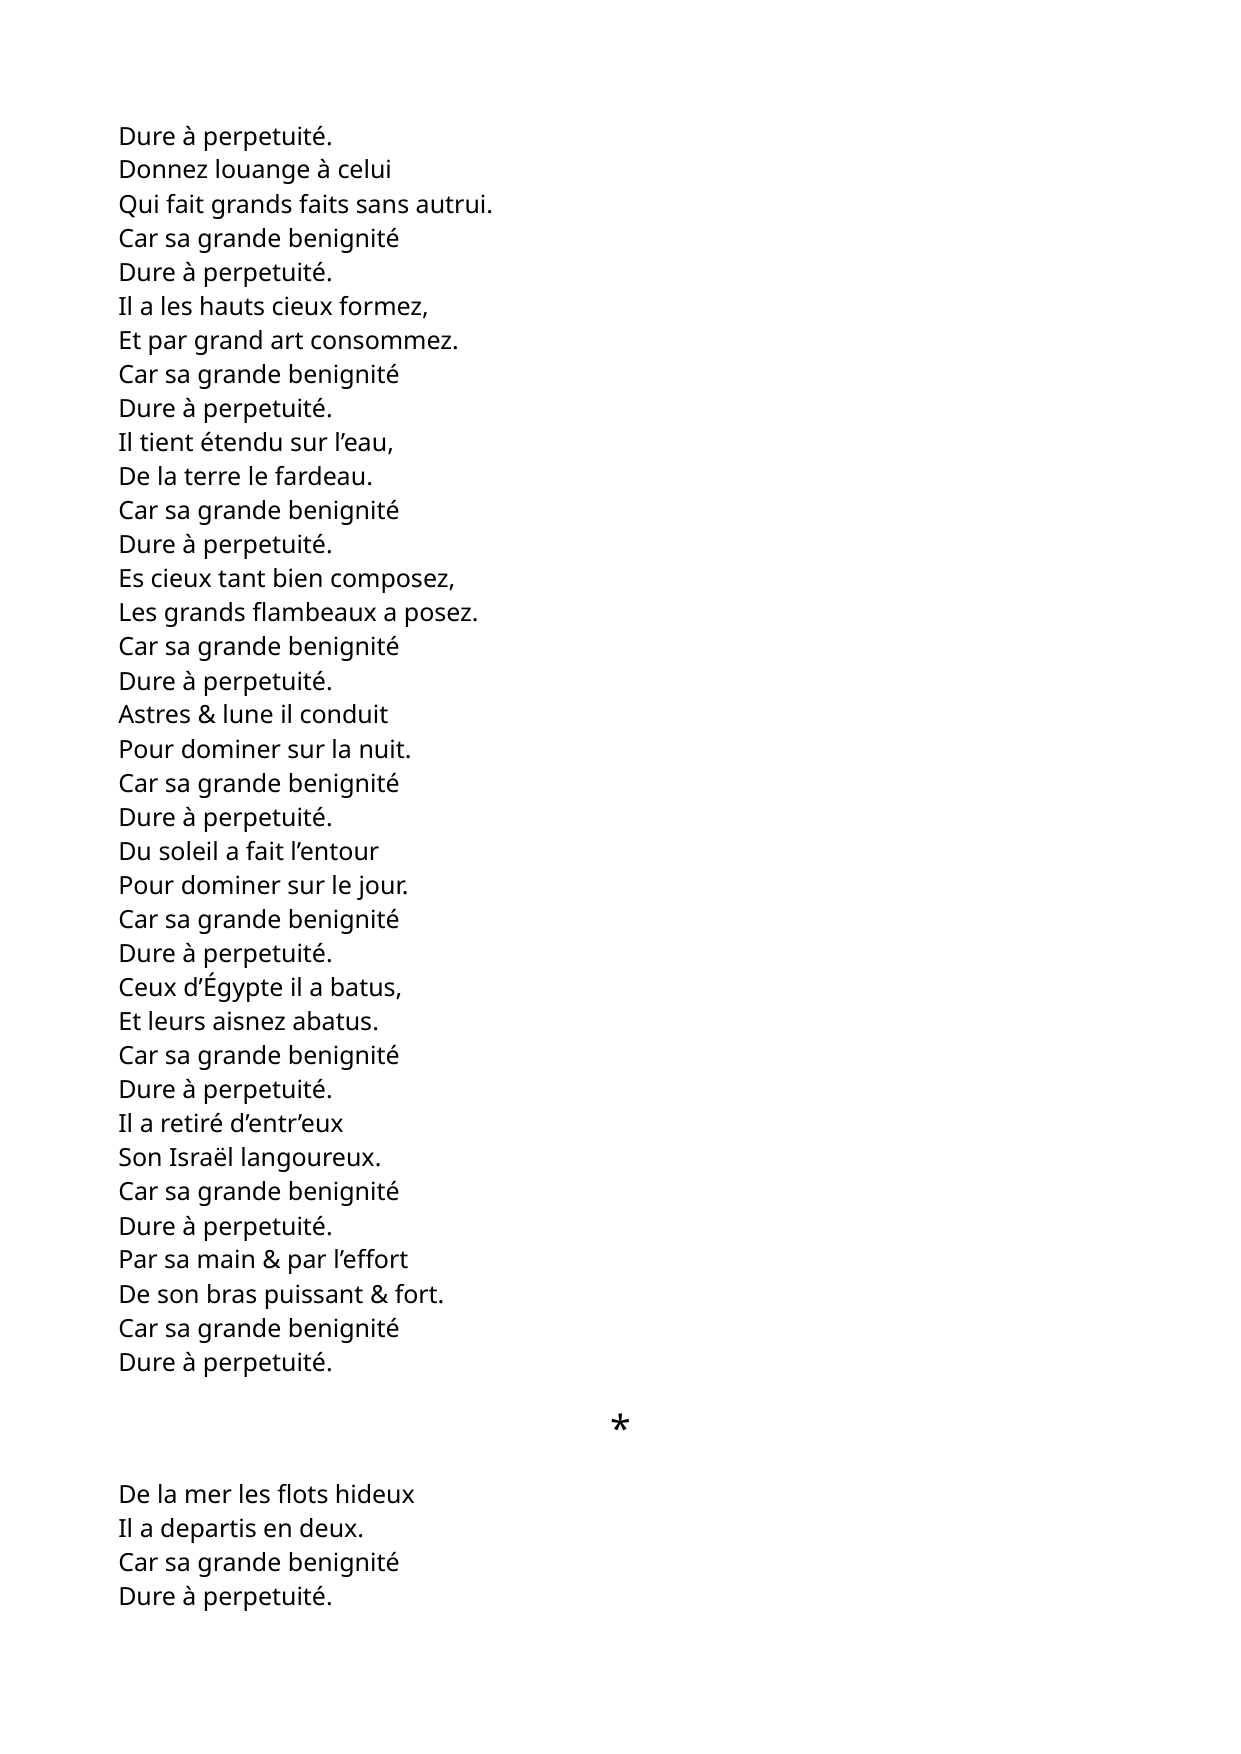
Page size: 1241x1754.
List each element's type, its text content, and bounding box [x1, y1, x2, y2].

text Les grands flambeaux a posez. [118, 595, 1122, 629]
text Il a departis en deux. [118, 1511, 1122, 1545]
text Dure à perpetuité. [118, 254, 1122, 288]
text Qui fait grands faits sans autrui. [118, 186, 1122, 220]
text Car sa grande benignité [118, 629, 1122, 663]
text Dure à perpetuité. [118, 391, 1122, 425]
text De la terre le fardeau. [118, 459, 1122, 493]
text Dure à perpetuité. [118, 1344, 1122, 1378]
text Car sa grande benignité [118, 493, 1122, 527]
text Car sa grande benignité [118, 1174, 1122, 1208]
text Donnez louange à celui [118, 152, 1122, 186]
text Dure à perpetuité. [118, 527, 1122, 561]
text Pour dominer sur le jour. [118, 867, 1122, 902]
text Dure à perpetuité. [118, 936, 1122, 970]
text Et par grand art consommez. [118, 322, 1122, 357]
text De la mer les flots hideux [118, 1477, 1122, 1511]
text Et leurs aisnez abatus. [118, 1004, 1122, 1038]
text Son Israël langoureux. [118, 1140, 1122, 1174]
text Dure à perpetuité. [118, 118, 1122, 152]
text Par sa main & par l’effort [118, 1242, 1122, 1276]
text Il a les hauts cieux formez, [118, 288, 1122, 322]
text Dure à perpetuité. [118, 1208, 1122, 1242]
text Du soleil a fait l’entour [118, 833, 1122, 867]
text Ceux d’Égypte il a batus, [118, 970, 1122, 1004]
text Car sa grande benignité [118, 1545, 1122, 1579]
text Pour dominer sur la nuit. [118, 731, 1122, 765]
text Dure à perpetuité. [118, 799, 1122, 833]
text Il tient étendu sur l’eau, [118, 425, 1122, 459]
text De son bras puissant & fort. [118, 1276, 1122, 1310]
text Dure à perpetuité. [118, 663, 1122, 697]
text Dure à perpetuité. [118, 1579, 1122, 1613]
text Il a retiré d’entr’eux [118, 1106, 1122, 1140]
text Car sa grande benignité [118, 765, 1122, 799]
text Car sa grande benignité [118, 1310, 1122, 1344]
text Dure à perpetuité. [118, 1072, 1122, 1106]
text Car sa grande benignité [118, 902, 1122, 936]
text Car sa grande benignité [118, 1038, 1122, 1072]
text Es cieux tant bien composez, [118, 561, 1122, 595]
text * [118, 1402, 1122, 1453]
text Astres & lune il conduit [118, 697, 1122, 731]
text Car sa grande benignité [118, 357, 1122, 391]
text Car sa grande benignité [118, 220, 1122, 254]
